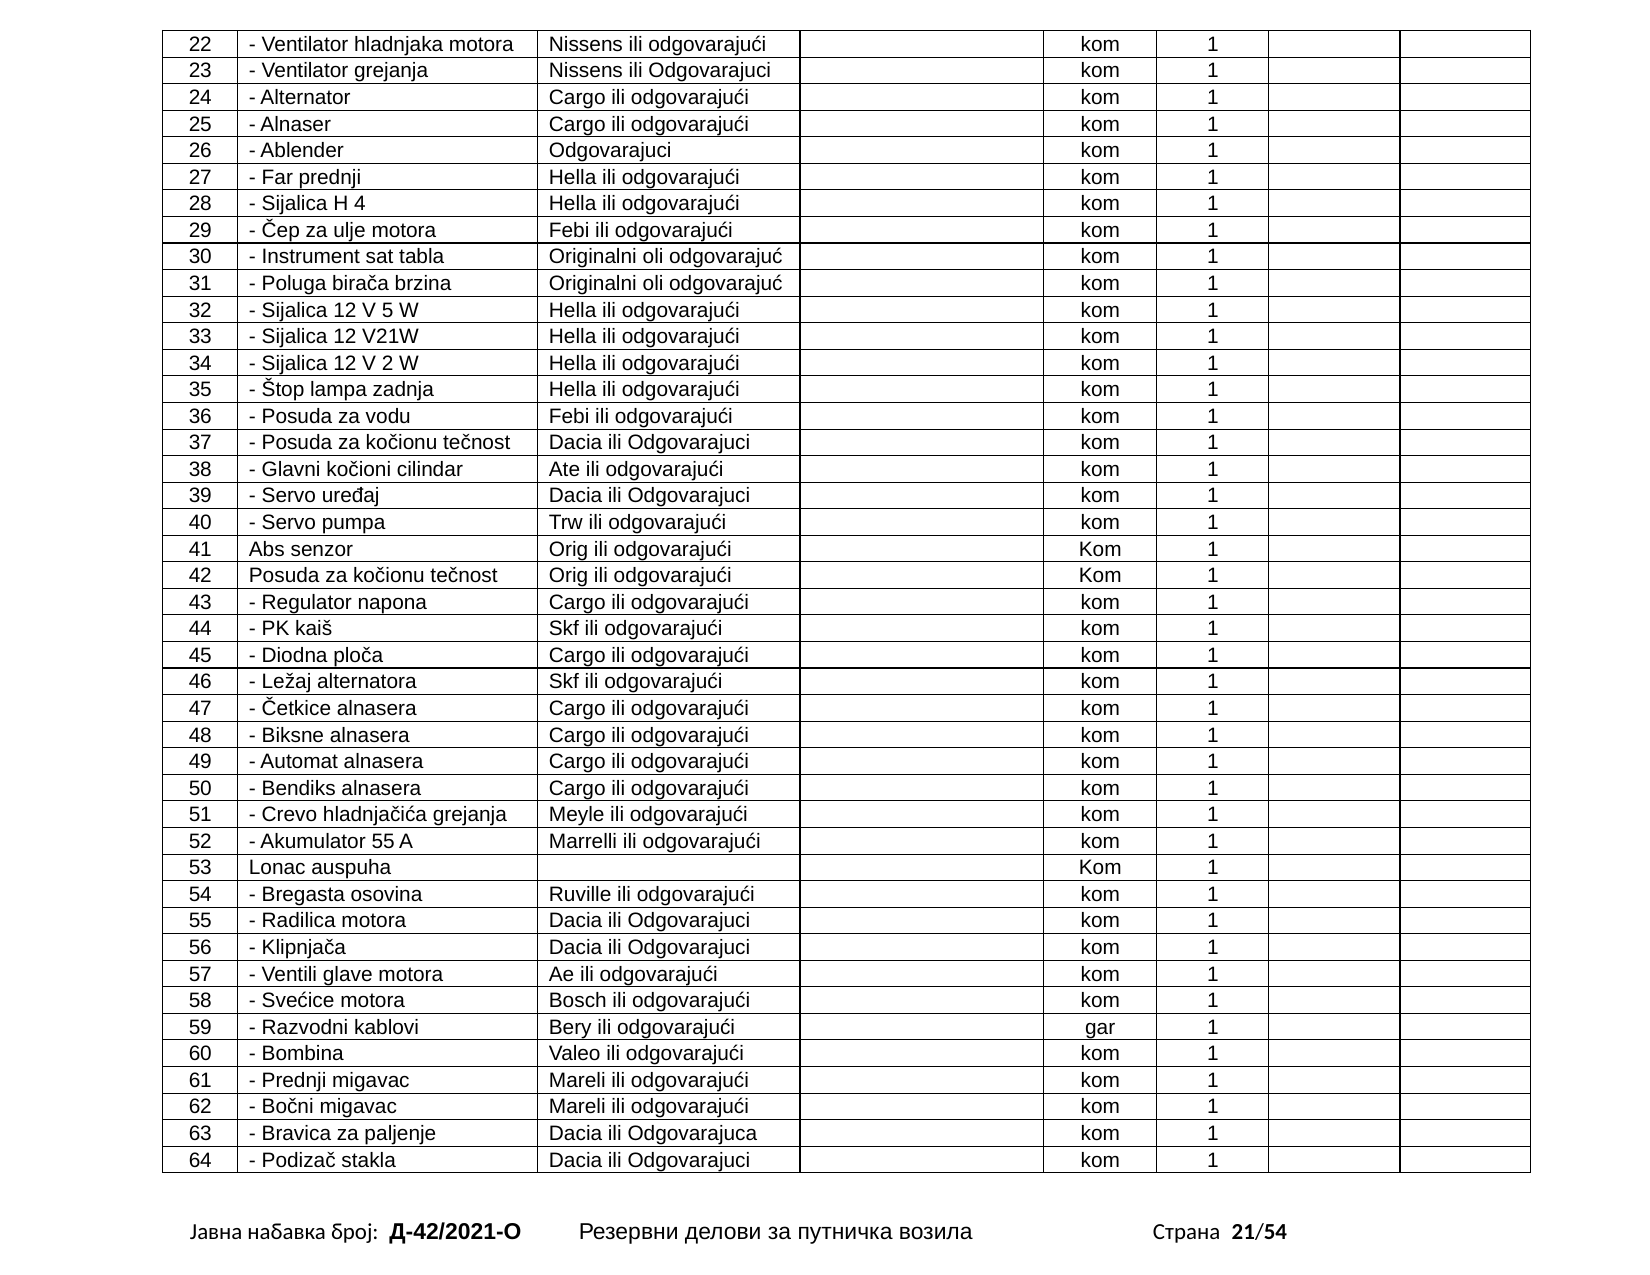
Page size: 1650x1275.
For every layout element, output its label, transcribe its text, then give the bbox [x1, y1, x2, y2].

table_cell 35 [163, 376, 237, 402]
table_cell [1269, 775, 1399, 800]
table_cell [801, 589, 1043, 614]
table_cell Posuda za kočionu tečnost [238, 562, 537, 588]
table_cell [1269, 456, 1399, 482]
table_cell 26 [163, 137, 237, 163]
table_cell [801, 483, 1043, 508]
table_cell [1269, 828, 1399, 853]
table_cell 1 [1157, 881, 1268, 907]
table_cell - Štop lampa zadnja [238, 376, 537, 402]
table_cell [801, 323, 1043, 349]
table_cell [1269, 695, 1399, 721]
table_cell kom [1044, 987, 1156, 1013]
table_cell 63 [163, 1120, 237, 1146]
table_cell 39 [163, 483, 237, 508]
table_cell - Instrument sat tabla [238, 244, 537, 269]
table_cell [1401, 1120, 1530, 1146]
table_cell - Bombina [238, 1040, 537, 1066]
table_cell [1401, 430, 1530, 455]
table_cell 1 [1157, 137, 1268, 163]
table_cell [1401, 1147, 1530, 1172]
table_cell kom [1044, 430, 1156, 455]
table_cell [801, 244, 1043, 269]
table_cell kom [1044, 615, 1156, 641]
table_cell [1401, 695, 1530, 721]
table_cell - Bregasta osovina [238, 881, 537, 907]
table_cell [1269, 84, 1399, 110]
table_cell 1 [1157, 217, 1268, 242]
table_cell kom [1044, 350, 1156, 375]
table_cell [1269, 748, 1399, 774]
table_cell [1401, 323, 1530, 349]
table_cell Kom [1044, 855, 1156, 880]
table_cell Trw ili odgovarajući [538, 509, 799, 535]
table_cell kom [1044, 403, 1156, 428]
table_cell 57 [163, 961, 237, 986]
table_cell [1269, 1094, 1399, 1119]
table_cell - Sijalica 12 V21W [238, 323, 537, 349]
table_cell 1 [1157, 536, 1268, 561]
table_cell [801, 1040, 1043, 1066]
table_cell [801, 111, 1043, 136]
table_cell kom [1044, 1040, 1156, 1066]
table_cell [1269, 987, 1399, 1013]
table_cell [801, 748, 1043, 774]
table_cell [1401, 350, 1530, 375]
table_cell [1401, 509, 1530, 535]
table_cell Hella ili odgovarajući [538, 376, 799, 402]
table_cell 28 [163, 190, 237, 216]
table_cell [801, 855, 1043, 880]
table_cell [801, 31, 1043, 57]
table_cell [1401, 297, 1530, 322]
table_cell [1269, 1014, 1399, 1039]
table_cell 42 [163, 562, 237, 588]
table_cell Hella ili odgovarajući [538, 323, 799, 349]
table_cell [801, 669, 1043, 694]
table_cell 51 [163, 801, 237, 827]
table_cell - Čep za ulje motora [238, 217, 537, 242]
table_cell kom [1044, 217, 1156, 242]
table_cell [1269, 642, 1399, 667]
table_cell - Servo uređaj [238, 483, 537, 508]
table_cell [1401, 615, 1530, 641]
table_cell kom [1044, 669, 1156, 694]
table_cell - Biksne alnasera [238, 722, 537, 747]
table_cell [1269, 270, 1399, 296]
table_cell [1401, 934, 1530, 960]
table_cell - Ventilator grejanja [238, 58, 537, 83]
table_cell kom [1044, 190, 1156, 216]
table_cell 38 [163, 456, 237, 482]
table_cell 1 [1157, 456, 1268, 482]
table_cell [801, 270, 1043, 296]
table_cell [1269, 589, 1399, 614]
table_cell 1 [1157, 58, 1268, 83]
table_cell Originalni oli odgovarajuć [538, 244, 799, 269]
table_cell 24 [163, 84, 237, 110]
table_cell - Razvodni kablovi [238, 1014, 537, 1039]
table_cell 64 [163, 1147, 237, 1172]
table_cell Nissens ili odgovarajući [538, 31, 799, 57]
table_cell Kom [1044, 562, 1156, 588]
table_cell [1269, 430, 1399, 455]
table_cell - Alnaser [238, 111, 537, 136]
table_cell [1401, 403, 1530, 428]
table_cell - Posuda za vodu [238, 403, 537, 428]
table_cell 36 [163, 403, 237, 428]
table_cell 1 [1157, 323, 1268, 349]
table_cell 1 [1157, 164, 1268, 189]
table_cell 1 [1157, 483, 1268, 508]
table_cell 62 [163, 1094, 237, 1119]
table_cell kom [1044, 775, 1156, 800]
table_cell Odgovarajuci [538, 137, 799, 163]
table_cell Skf ili odgovarajući [538, 615, 799, 641]
table_cell Cargo ili odgovarajući [538, 722, 799, 747]
table_cell [1401, 270, 1530, 296]
table_cell - Bravica za paljenje [238, 1120, 537, 1146]
table_cell [1401, 1040, 1530, 1066]
table_cell [1401, 855, 1530, 880]
table_cell 58 [163, 987, 237, 1013]
table_cell - Sijalica 12 V 5 W [238, 297, 537, 322]
table_cell [1269, 1147, 1399, 1172]
table_cell 1 [1157, 908, 1268, 933]
table_cell [801, 403, 1043, 428]
table_cell kom [1044, 748, 1156, 774]
table_cell [801, 509, 1043, 535]
table_cell [1269, 562, 1399, 588]
table_cell kom [1044, 934, 1156, 960]
table_cell 1 [1157, 111, 1268, 136]
table_cell - Crevo hladnjačića grejanja [238, 801, 537, 827]
table_cell Dacia ili Odgovarajuci [538, 934, 799, 960]
table_cell [1269, 536, 1399, 561]
table_cell [801, 881, 1043, 907]
table_cell Hella ili odgovarajući [538, 350, 799, 375]
table_cell 27 [163, 164, 237, 189]
table_cell 1 [1157, 828, 1268, 853]
table_cell Febi ili odgovarajući [538, 403, 799, 428]
table_cell 54 [163, 881, 237, 907]
table_cell 1 [1157, 84, 1268, 110]
table_cell 41 [163, 536, 237, 561]
table_cell [801, 58, 1043, 83]
table_cell [1269, 190, 1399, 216]
table_cell [1401, 642, 1530, 667]
table_cell 30 [163, 244, 237, 269]
table_cell 1 [1157, 31, 1268, 57]
table_cell 1 [1157, 855, 1268, 880]
table_cell kom [1044, 323, 1156, 349]
table_cell 1 [1157, 748, 1268, 774]
table_cell [801, 164, 1043, 189]
table_cell 1 [1157, 589, 1268, 614]
table_cell kom [1044, 589, 1156, 614]
table_cell [1401, 775, 1530, 800]
table_cell 32 [163, 297, 237, 322]
table_cell [801, 1147, 1043, 1172]
table_cell [1269, 615, 1399, 641]
table_cell - Podizač stakla [238, 1147, 537, 1172]
table_cell kom [1044, 1120, 1156, 1146]
table_cell - Ablender [238, 137, 537, 163]
table_cell kom [1044, 642, 1156, 667]
table_cell - PK kaiš [238, 615, 537, 641]
table_cell [538, 855, 799, 880]
table_cell 1 [1157, 987, 1268, 1013]
table_cell Valeo ili odgovarajući [538, 1040, 799, 1066]
table_cell [801, 1094, 1043, 1119]
table_cell kom [1044, 695, 1156, 721]
table_cell - Diodna ploča [238, 642, 537, 667]
table_cell [1401, 801, 1530, 827]
table_cell [801, 615, 1043, 641]
table_cell Cargo ili odgovarajući [538, 775, 799, 800]
table_cell 33 [163, 323, 237, 349]
table_cell - Glavni kočioni cilindar [238, 456, 537, 482]
table_cell Hella ili odgovarajući [538, 297, 799, 322]
table_cell 44 [163, 615, 237, 641]
table_cell [1401, 669, 1530, 694]
table_cell - Prednji migavac [238, 1067, 537, 1092]
table_cell - Far prednji [238, 164, 537, 189]
table_cell 1 [1157, 1094, 1268, 1119]
table_cell 49 [163, 748, 237, 774]
table_cell [1269, 350, 1399, 375]
table_cell - Ležaj alternatora [238, 669, 537, 694]
table_cell [1269, 58, 1399, 83]
table_cell - Posuda za kočionu tečnost [238, 430, 537, 455]
table_cell Mareli ili odgovarajući [538, 1094, 799, 1119]
table_cell Dacia ili Odgovarajuca [538, 1120, 799, 1146]
table_cell [1401, 111, 1530, 136]
table_cell kom [1044, 244, 1156, 269]
table_cell Dacia ili Odgovarajuci [538, 430, 799, 455]
table_cell Orig ili odgovarajući [538, 562, 799, 588]
table_cell [1401, 190, 1530, 216]
table_cell [801, 84, 1043, 110]
table_cell Febi ili odgovarajući [538, 217, 799, 242]
table_cell [1269, 376, 1399, 402]
table_cell [1269, 908, 1399, 933]
table_cell [1269, 934, 1399, 960]
table_cell [1401, 881, 1530, 907]
table_cell Dacia ili Odgovarajuci [538, 483, 799, 508]
table_cell - Akumulator 55 A [238, 828, 537, 853]
table_cell [1401, 84, 1530, 110]
table_cell Marrelli ili odgovarajući [538, 828, 799, 853]
table_cell 52 [163, 828, 237, 853]
table_cell Mareli ili odgovarajući [538, 1067, 799, 1092]
table_cell - Sijalica 12 V 2 W [238, 350, 537, 375]
table_cell Dacia ili Odgovarajuci [538, 908, 799, 933]
table_cell 56 [163, 934, 237, 960]
table_cell kom [1044, 722, 1156, 747]
table_cell Bery ili odgovarajući [538, 1014, 799, 1039]
table_cell 43 [163, 589, 237, 614]
table_cell [801, 562, 1043, 588]
table_cell [801, 987, 1043, 1013]
table_cell [1401, 828, 1530, 853]
table_cell kom [1044, 456, 1156, 482]
table_cell kom [1044, 1147, 1156, 1172]
table_cell Dacia ili Odgovarajuci [538, 1147, 799, 1172]
table_cell [1269, 111, 1399, 136]
table_cell [1401, 58, 1530, 83]
table_cell 48 [163, 722, 237, 747]
table_cell - Automat alnasera [238, 748, 537, 774]
table_cell kom [1044, 270, 1156, 296]
table_cell 22 [163, 31, 237, 57]
table_cell kom [1044, 801, 1156, 827]
table_cell 1 [1157, 1147, 1268, 1172]
table_cell [1401, 536, 1530, 561]
table_cell [1269, 722, 1399, 747]
table_cell 55 [163, 908, 237, 933]
table_cell Orig ili odgovarajući [538, 536, 799, 561]
table_cell [801, 801, 1043, 827]
table_cell [1401, 483, 1530, 508]
table_cell [1269, 961, 1399, 986]
table_cell 37 [163, 430, 237, 455]
table_cell [1401, 748, 1530, 774]
table_cell 1 [1157, 376, 1268, 402]
table_cell 1 [1157, 270, 1268, 296]
table_cell [1401, 137, 1530, 163]
table_cell Abs senzor [238, 536, 537, 561]
table_cell 1 [1157, 934, 1268, 960]
table_cell kom [1044, 881, 1156, 907]
table_cell [1269, 669, 1399, 694]
table_cell - Sijalica H 4 [238, 190, 537, 216]
table_cell kom [1044, 908, 1156, 933]
table_cell [1269, 217, 1399, 242]
table_cell 46 [163, 669, 237, 694]
table_cell 1 [1157, 961, 1268, 986]
table_cell 29 [163, 217, 237, 242]
table_cell [1401, 722, 1530, 747]
table_cell [1401, 1014, 1530, 1039]
table_cell Cargo ili odgovarajući [538, 589, 799, 614]
table_cell [801, 536, 1043, 561]
table_cell kom [1044, 509, 1156, 535]
table_cell [1401, 961, 1530, 986]
table_cell [801, 137, 1043, 163]
table_cell [1269, 801, 1399, 827]
table_cell kom [1044, 1094, 1156, 1119]
table_cell 1 [1157, 615, 1268, 641]
table_cell [1269, 881, 1399, 907]
table_cell Nissens ili Odgovarajuci [538, 58, 799, 83]
table_cell [801, 1014, 1043, 1039]
table_cell kom [1044, 31, 1156, 57]
table_cell [1269, 483, 1399, 508]
table_cell [801, 297, 1043, 322]
table_cell [801, 1067, 1043, 1092]
table_cell kom [1044, 376, 1156, 402]
table_cell [801, 190, 1043, 216]
table_cell 1 [1157, 1120, 1268, 1146]
table_cell kom [1044, 483, 1156, 508]
table_cell - Četkice alnasera [238, 695, 537, 721]
table_cell 45 [163, 642, 237, 667]
table_cell kom [1044, 111, 1156, 136]
table_cell [1269, 244, 1399, 269]
table_cell Skf ili odgovarajući [538, 669, 799, 694]
table_cell [801, 217, 1043, 242]
table_cell [1269, 137, 1399, 163]
table_cell [1401, 908, 1530, 933]
table_cell 1 [1157, 1040, 1268, 1066]
table_cell 1 [1157, 562, 1268, 588]
table_cell gar [1044, 1014, 1156, 1039]
table_cell 61 [163, 1067, 237, 1092]
table_cell [1401, 1094, 1530, 1119]
table_cell Kom [1044, 536, 1156, 561]
table_cell Cargo ili odgovarajući [538, 84, 799, 110]
table_cell [1401, 987, 1530, 1013]
table_cell 1 [1157, 509, 1268, 535]
table_cell 59 [163, 1014, 237, 1039]
table_cell 1 [1157, 1067, 1268, 1092]
table_cell [801, 934, 1043, 960]
table_cell [1401, 1067, 1530, 1092]
table_cell - Radilica motora [238, 908, 537, 933]
table_cell [801, 642, 1043, 667]
table_cell kom [1044, 828, 1156, 853]
table_cell - Servo pumpa [238, 509, 537, 535]
table_cell - Bendiks alnasera [238, 775, 537, 800]
table_cell [1401, 589, 1530, 614]
table_cell kom [1044, 84, 1156, 110]
table_cell - Ventilator hladnjaka motora [238, 31, 537, 57]
table_cell 31 [163, 270, 237, 296]
table_cell Originalni oli odgovarajuć [538, 270, 799, 296]
table_cell [801, 775, 1043, 800]
table_cell [1401, 31, 1530, 57]
table_cell - Bočni migavac [238, 1094, 537, 1119]
table_cell 50 [163, 775, 237, 800]
table_cell 1 [1157, 695, 1268, 721]
table_cell 1 [1157, 722, 1268, 747]
table_cell 34 [163, 350, 237, 375]
table_cell Ate ili odgovarajući [538, 456, 799, 482]
table_cell [1401, 164, 1530, 189]
table_cell [1269, 31, 1399, 57]
table_cell [1269, 1040, 1399, 1066]
table_cell Ruville ili odgovarajući [538, 881, 799, 907]
table_cell kom [1044, 961, 1156, 986]
table_cell 53 [163, 855, 237, 880]
table_cell Hella ili odgovarajući [538, 190, 799, 216]
table_cell kom [1044, 297, 1156, 322]
table_cell 1 [1157, 403, 1268, 428]
table_cell 47 [163, 695, 237, 721]
table_cell [801, 1120, 1043, 1146]
table_cell [1269, 297, 1399, 322]
table_cell [801, 376, 1043, 402]
table_cell 40 [163, 509, 237, 535]
table_cell 1 [1157, 642, 1268, 667]
table_cell 1 [1157, 669, 1268, 694]
table_cell [1401, 376, 1530, 402]
table_cell Ae ili odgovarajući [538, 961, 799, 986]
table_cell kom [1044, 164, 1156, 189]
table_cell [1401, 217, 1530, 242]
table_cell 25 [163, 111, 237, 136]
table_cell - Svećice motora [238, 987, 537, 1013]
table_cell Cargo ili odgovarajući [538, 748, 799, 774]
table_cell [801, 722, 1043, 747]
table_cell Cargo ili odgovarajući [538, 111, 799, 136]
table_cell [1269, 855, 1399, 880]
table_cell 1 [1157, 244, 1268, 269]
table_cell 23 [163, 58, 237, 83]
table_cell Cargo ili odgovarajući [538, 695, 799, 721]
table_cell - Klipnjača [238, 934, 537, 960]
table_cell kom [1044, 137, 1156, 163]
table_cell [1401, 456, 1530, 482]
table_cell [801, 350, 1043, 375]
table_cell 1 [1157, 350, 1268, 375]
table_cell 1 [1157, 297, 1268, 322]
table_cell [1269, 1067, 1399, 1092]
table_cell 1 [1157, 775, 1268, 800]
table_cell [1401, 562, 1530, 588]
table_cell Bosch ili odgovarajući [538, 987, 799, 1013]
table_cell [801, 908, 1043, 933]
table_cell [801, 456, 1043, 482]
table_cell - Regulator napona [238, 589, 537, 614]
table_cell kom [1044, 58, 1156, 83]
table_cell Cargo ili odgovarajući [538, 642, 799, 667]
table_cell Hella ili odgovarajući [538, 164, 799, 189]
table_cell 1 [1157, 1014, 1268, 1039]
table_cell - Poluga birača brzina [238, 270, 537, 296]
table_cell [801, 828, 1043, 853]
table_cell [801, 695, 1043, 721]
table_cell [1269, 509, 1399, 535]
table_cell 1 [1157, 430, 1268, 455]
table_cell 60 [163, 1040, 237, 1066]
table_cell [801, 961, 1043, 986]
table_cell [1269, 403, 1399, 428]
table_cell Lonac auspuha [238, 855, 537, 880]
table_cell [1401, 244, 1530, 269]
table_cell - Alternator [238, 84, 537, 110]
table_cell [1269, 1120, 1399, 1146]
table_cell Meyle ili odgovarajući [538, 801, 799, 827]
table_cell 1 [1157, 801, 1268, 827]
table_cell 1 [1157, 190, 1268, 216]
table_cell [1269, 323, 1399, 349]
table_cell [1269, 164, 1399, 189]
table_cell - Ventili glave motora [238, 961, 537, 986]
table_cell kom [1044, 1067, 1156, 1092]
table_cell [801, 430, 1043, 455]
